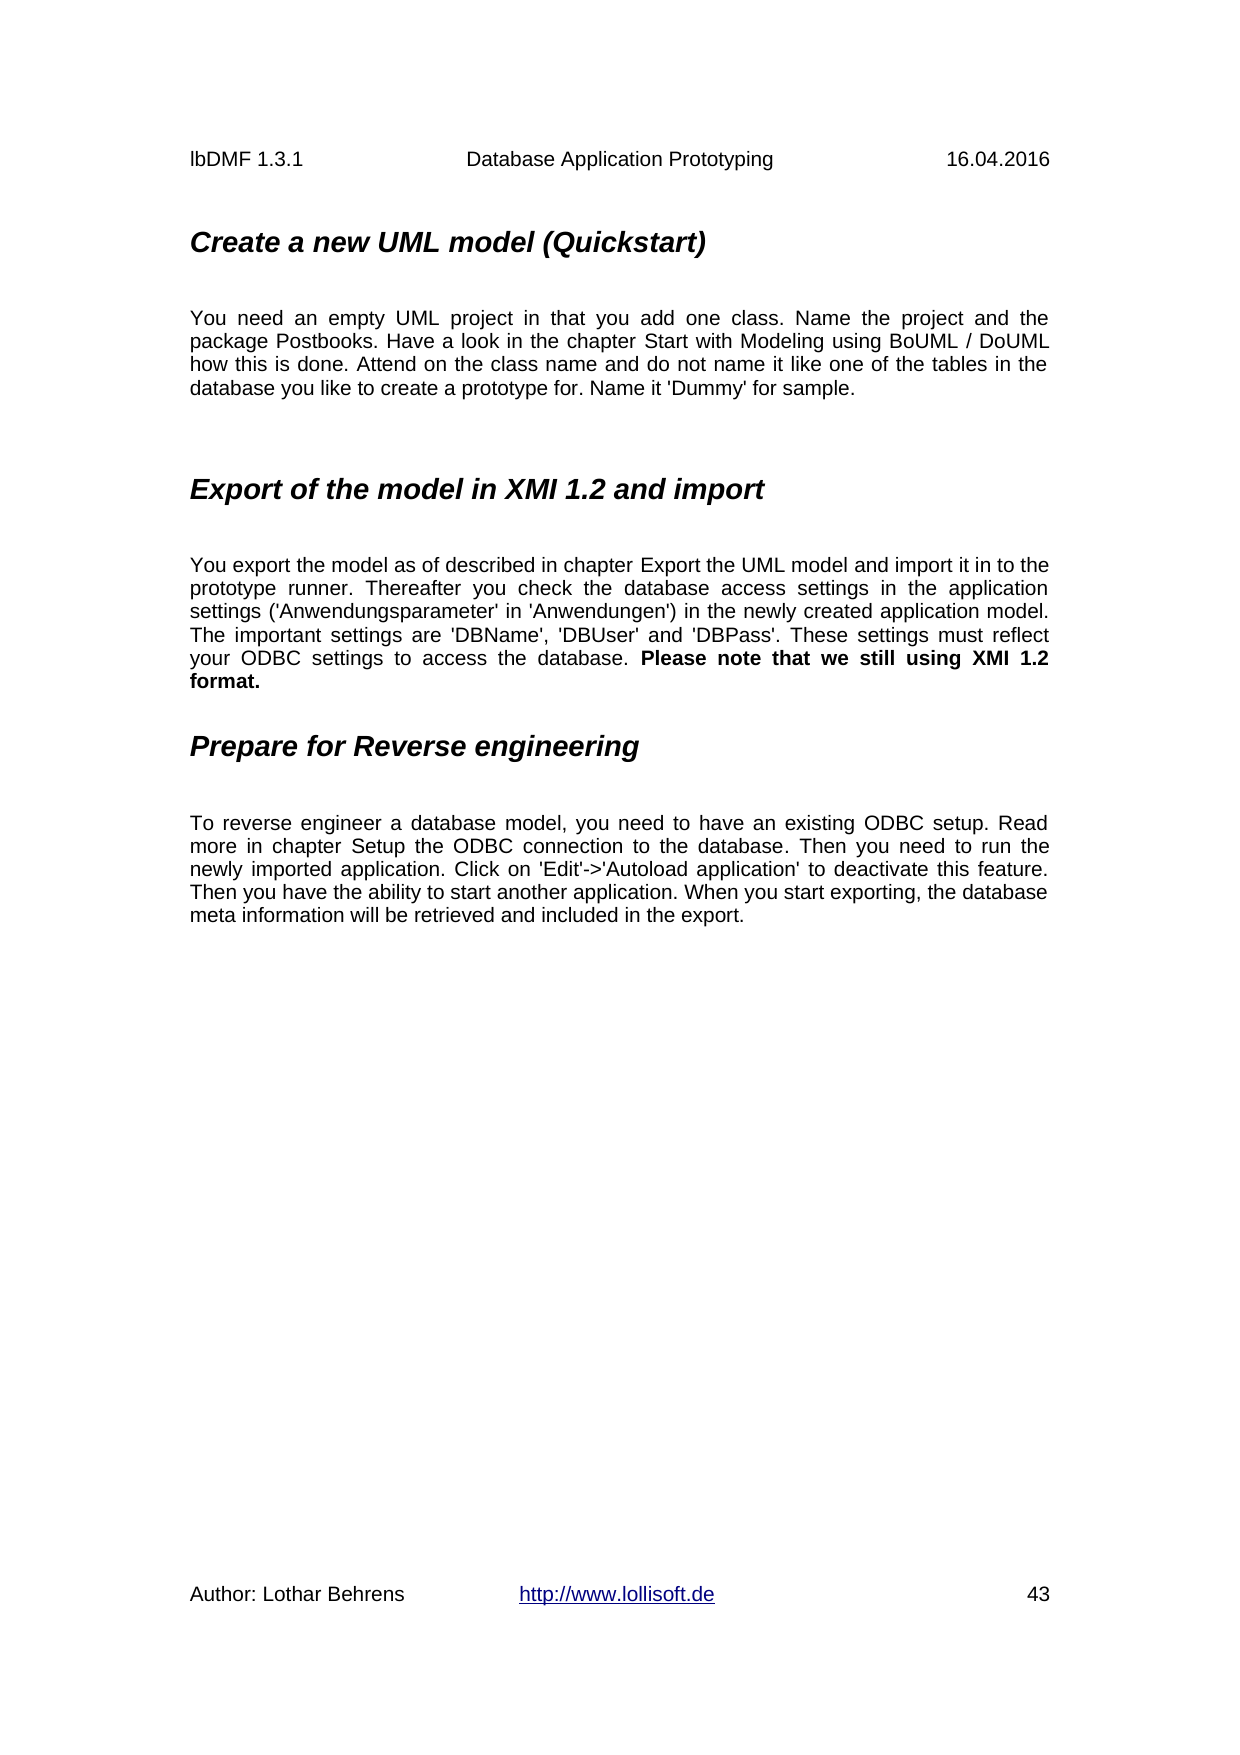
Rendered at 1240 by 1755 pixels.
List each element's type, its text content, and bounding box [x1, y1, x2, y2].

text You need an empty UML project in that you add one class. Name the project and the package Postbooks. Have a look in the chapter Start with Modeling using BoUML / DoUML how this is done. Attend on the class name and do not name it like one of the tables in the database you like to create a prototype for. Name it 'Dummy' for sample. [189, 306, 1050, 399]
subtitle Create a new UML model (Quickstart) [189, 226, 1050, 258]
subtitle Export of the model in XMI 1.2 and import [189, 473, 1050, 505]
text To reverse engineer a database model, you need to have an existing ODBC setup. Read more in chapter Setup the ODBC connection to the database. Then you need to run the newly imported application. Click on 'Edit'->'Autoload application' to deactivate this feature. Then you have the ability to start another application. When you start exporting, the database meta information will be retrieved and included in the export. [189, 811, 1050, 927]
subtitle Prepare for Reverse engineering [189, 730, 1050, 763]
text You export the model as of described in chapter Export the UML model and import it in to the prototype runner. Thereafter you check the database access settings in the application settings ('Anwendungsparameter' in 'Anwendungen') in the newly created application model. The important settings are 'DBName', 'DBUser' and 'DBPass'. These settings must reflect your ODBC settings to access the database. Please note that we still using XMI 1.2 format. [189, 553, 1050, 693]
